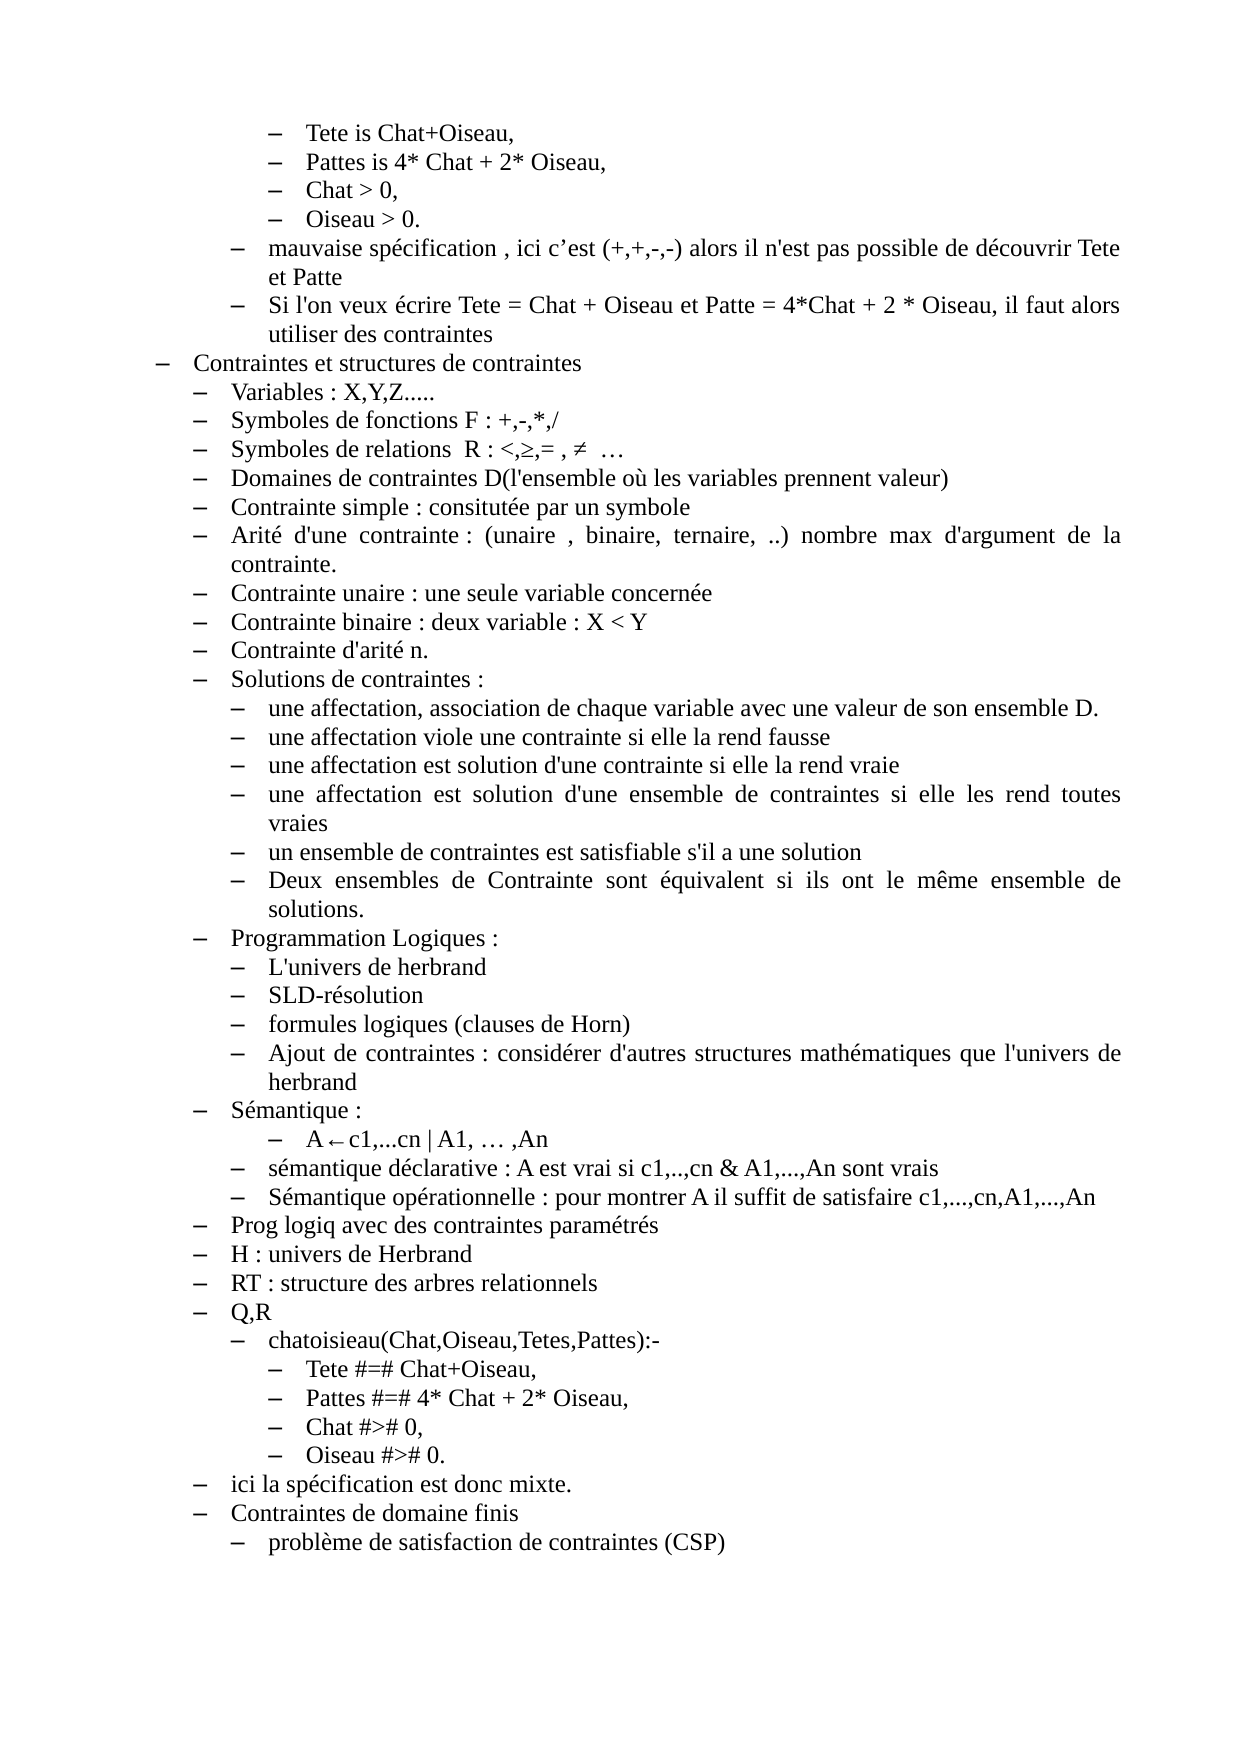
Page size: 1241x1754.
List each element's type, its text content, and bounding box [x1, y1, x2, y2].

list Chat > 0, [268, 176, 1122, 204]
list Variables : X,Y,Z..... [193, 377, 1122, 406]
list Solutions de contraintes : [193, 664, 1122, 693]
list Si l'on veux écrire Tete = Chat + Oiseau et Patte = 4*Chat + 2 * Oiseau, il faut alors utiliser des contraintes [231, 291, 1122, 348]
list chatoisieau(Chat,Oiseau,Tetes,Pattes):- [231, 1326, 1122, 1354]
list formules logiques (clauses de Horn) [231, 1009, 1122, 1038]
list Oiseau #># 0. [268, 1441, 1122, 1469]
list un ensemble de contraintes est satisfiable s'il a une solution [231, 837, 1122, 866]
list Pattes #=# 4* Chat + 2* Oiseau, [268, 1383, 1122, 1412]
list A←c1,...cn | A1, … ,An [268, 1124, 1122, 1153]
list Deux ensembles de Contrainte sont équivalent si ils ont le même ensemble de solutions. [231, 866, 1122, 923]
list Tete is Chat+Oiseau, [268, 118, 1122, 147]
list Chat #># 0, [268, 1412, 1122, 1441]
list RT : structure des arbres relationnels [193, 1268, 1122, 1297]
list Contraintes de domaine finis [193, 1498, 1122, 1527]
list Contraintes et structures de contraintes [156, 348, 1122, 377]
list Prog logiq avec des contraintes paramétrés [193, 1211, 1122, 1239]
list Symboles de fonctions F : +,-,*,/ [193, 406, 1122, 434]
list une affectation est solution d'une ensemble de contraintes si elle les rend toutes vraies [231, 779, 1122, 837]
list Sémantique : [193, 1096, 1122, 1124]
list Domaines de contraintes D(l'ensemble où les variables prennent valeur) [193, 463, 1122, 492]
list problème de satisfaction de contraintes (CSP) [231, 1527, 1122, 1556]
list Contrainte d'arité n. [193, 636, 1122, 664]
list H : univers de Herbrand [193, 1239, 1122, 1268]
list une affectation viole une contrainte si elle la rend fausse [231, 722, 1122, 751]
list Contrainte binaire : deux variable : X < Y [193, 607, 1122, 636]
list Sémantique opérationnelle : pour montrer A il suffit de satisfaire c1,...,cn,A1,...,An [231, 1182, 1122, 1211]
list une affectation, association de chaque variable avec une valeur de son ensemble D. [231, 693, 1122, 722]
list sémantique déclarative : A est vrai si c1,..,cn & A1,...,An sont vrais [231, 1153, 1122, 1182]
list Q,R [193, 1297, 1122, 1326]
list Programmation Logiques : [193, 923, 1122, 952]
list Ajout de contraintes : considérer d'autres structures mathématiques que l'univers de herbrand [231, 1038, 1122, 1096]
list mauvaise spécification , ici c’est (+,+,-,-) alors il n'est pas possible de découvrir Tete et Patte [231, 233, 1122, 291]
list Symboles de relations R : <,≥,= , ≠ … [193, 434, 1122, 463]
list Arité d'une contrainte : (unaire , binaire, ternaire, ..) nombre max d'argument de la contrainte. [193, 521, 1122, 578]
list Contrainte simple : consitutée par un symbole [193, 492, 1122, 521]
list Pattes is 4* Chat + 2* Oiseau, [268, 147, 1122, 176]
list une affectation est solution d'une contrainte si elle la rend vraie [231, 751, 1122, 779]
list Tete #=# Chat+Oiseau, [268, 1354, 1122, 1383]
list Oiseau > 0. [268, 204, 1122, 233]
list ici la spécification est donc mixte. [193, 1469, 1122, 1498]
list Contrainte unaire : une seule variable concernée [193, 578, 1122, 607]
list SLD-résolution [231, 981, 1122, 1009]
list L'univers de herbrand [231, 952, 1122, 981]
